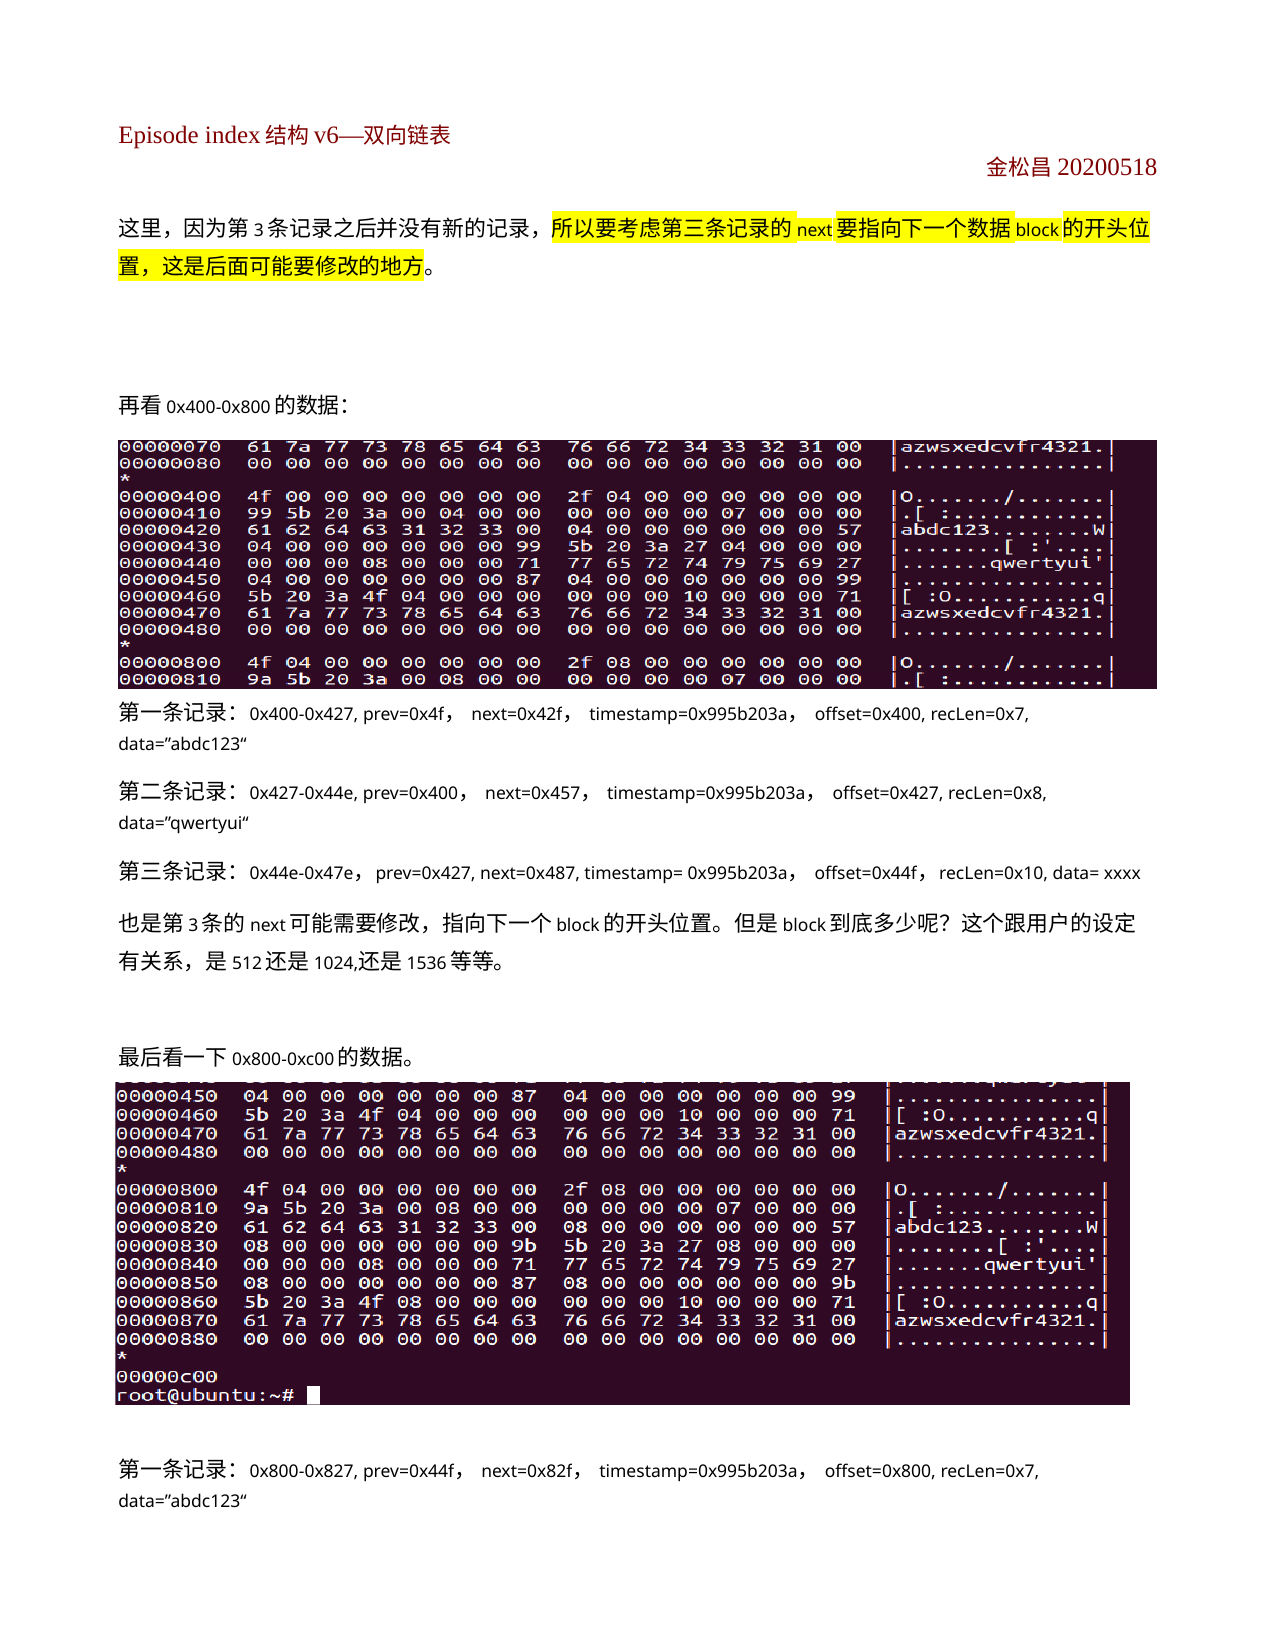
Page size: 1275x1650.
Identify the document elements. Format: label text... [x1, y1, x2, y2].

picture [118, 440, 1157, 689]
text 最后看一下0x800-0xc00的数据。 [118, 1040, 1157, 1071]
text 再看0x400-0x800的数据： [118, 388, 1157, 419]
text 第一条记录：0x400-0x427, prev=0x4f， next=0x42f， timestamp=0x995b203a， offset=0x400, recLen=0x7, data=”abdc123“ [118, 689, 1157, 755]
text 第一条记录：0x800-0x827, prev=0x44f， next=0x82f， timestamp=0x995b203a， offset=0x800, recLen=0x7, data=”abdc123“ [118, 1452, 1157, 1513]
text 这里，因为第3条记录之后并没有新的记录，所以要考虑第三条记录的next要指向下一个数据block的开头位置，这是后面可能要修改的地方。 [118, 211, 1157, 281]
text 第三条记录：0x44e-0x47e，prev=0x427, next=0x487, timestamp= 0x995b203a， offset=0x44f，recLen=0x10, data= xxxx [118, 854, 1157, 885]
text 第二条记录：0x427-0x44e, prev=0x400， next=0x457， timestamp=0x995b203a， offset=0x427, recLen=0x8, data=”qwertyui“ [118, 774, 1157, 834]
picture [115, 1082, 1130, 1405]
text 也是第3条的next可能需要修改，指向下一个block的开头位置。但是block到底多少呢？这个跟用户的设定有关系，是512还是1024,还是1536等等。 [118, 906, 1157, 976]
